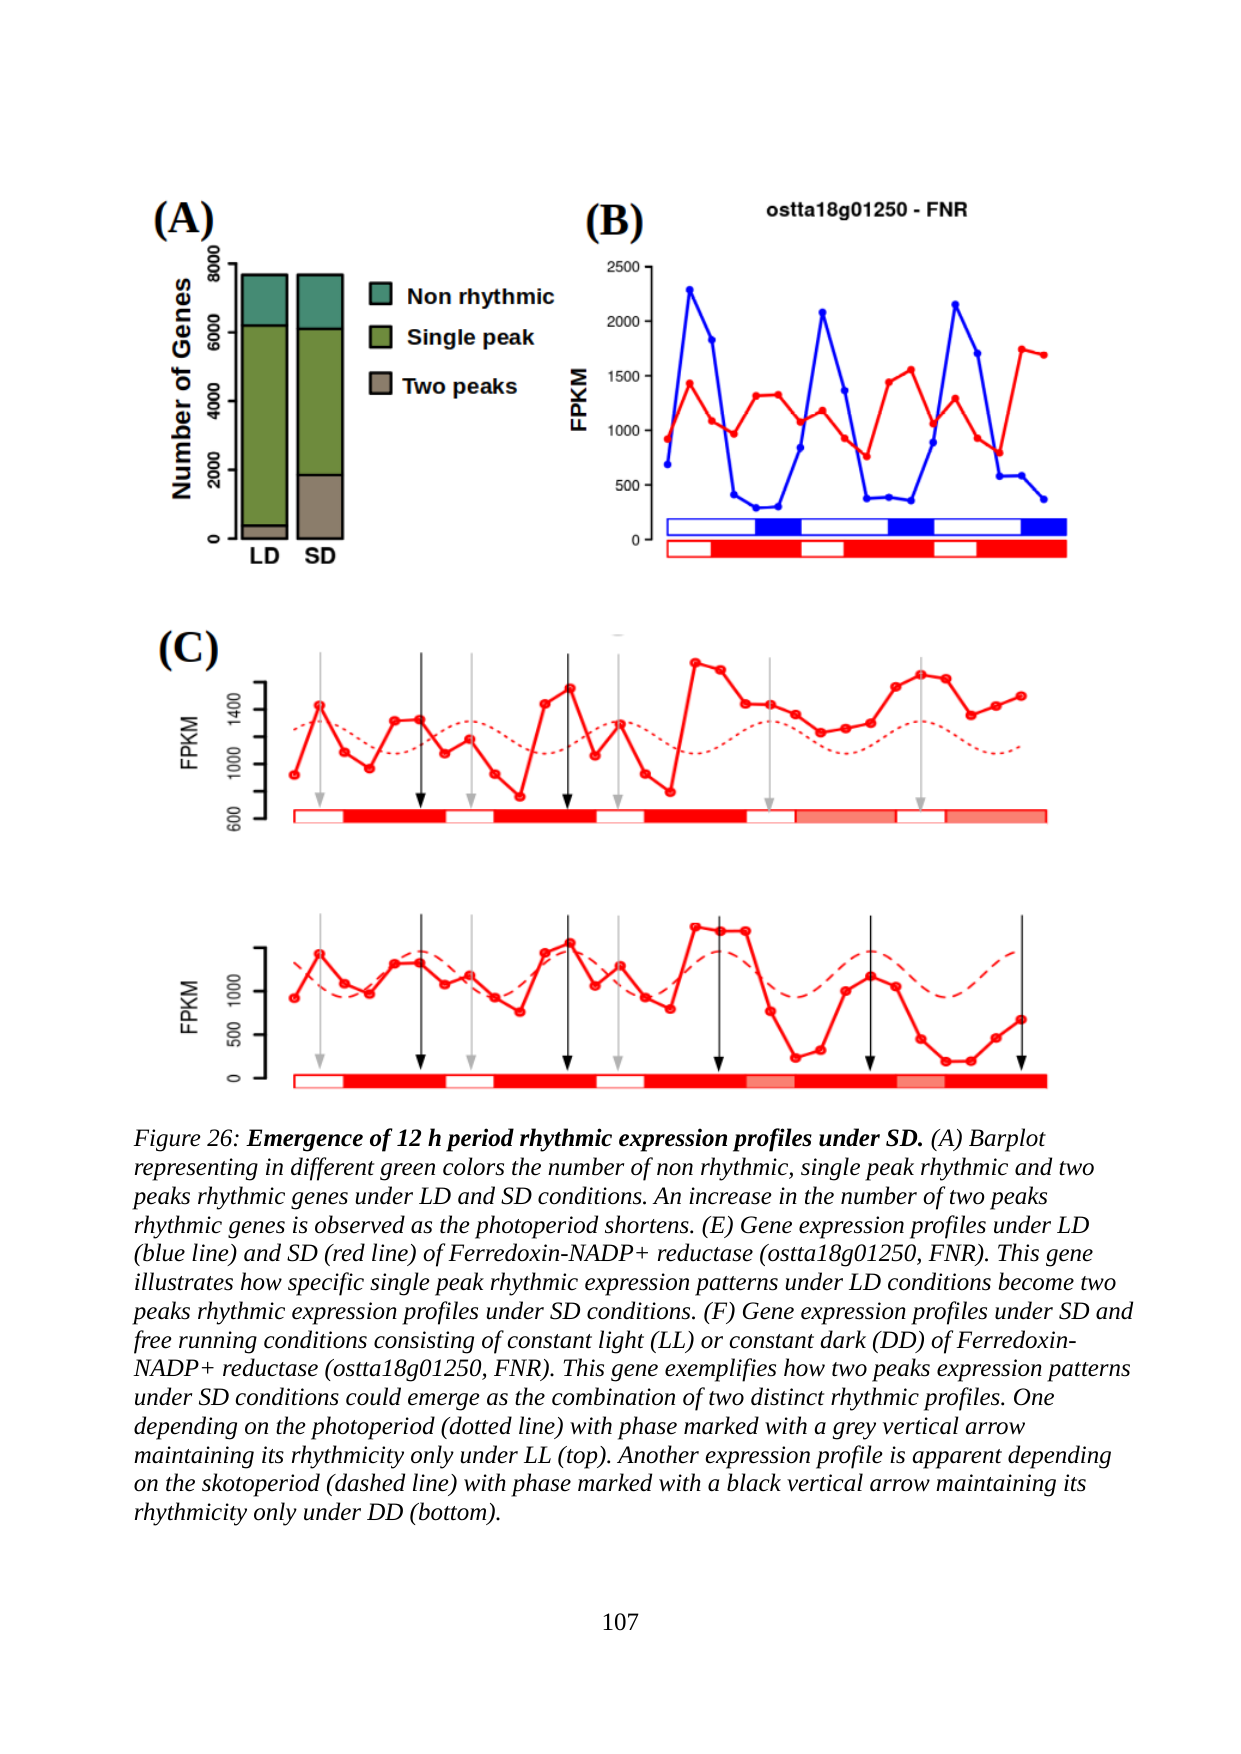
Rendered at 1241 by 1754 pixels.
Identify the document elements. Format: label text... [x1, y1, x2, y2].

picture [133, 188, 1138, 1124]
text Figure 26: Emergence of 12 h period rhythmic expression profiles under SD. (A) Barplot representing in different green colors the number of non rhythmic, single peak rhythmic and two peaks rhythmic genes under LD and SD conditions. An increase in the number of two peaks rhythmic genes is observed as the photoperiod shortens. (E) Gene expression profiles under LD (blue line) and SD (red line) of Ferredoxin-NADP+ reductase (ostta18g01250, FNR). This gene illustrates how specific single peak rhythmic expression patterns under LD conditions become two peaks rhythmic expression profiles under SD conditions. (F) Gene expression profiles under SD and free running conditions consisting of constant light (LL) or constant dark (DD) of Ferredoxin-NADP+ reductase (ostta18g01250, FNR). This gene exemplifies how two peaks expression patterns under SD conditions could emerge as the combination of two distinct rhythmic profiles. One depending on the photoperiod (dotted line) with phase marked with a grey vertical arrow maintaining its rhythmicity only under LL (top). Another expression profile is apparent depending on the skotoperiod (dashed line) with phase marked with a black vertical arrow maintaining its rhythmicity only under DD (bottom). [134, 1124, 1138, 1526]
